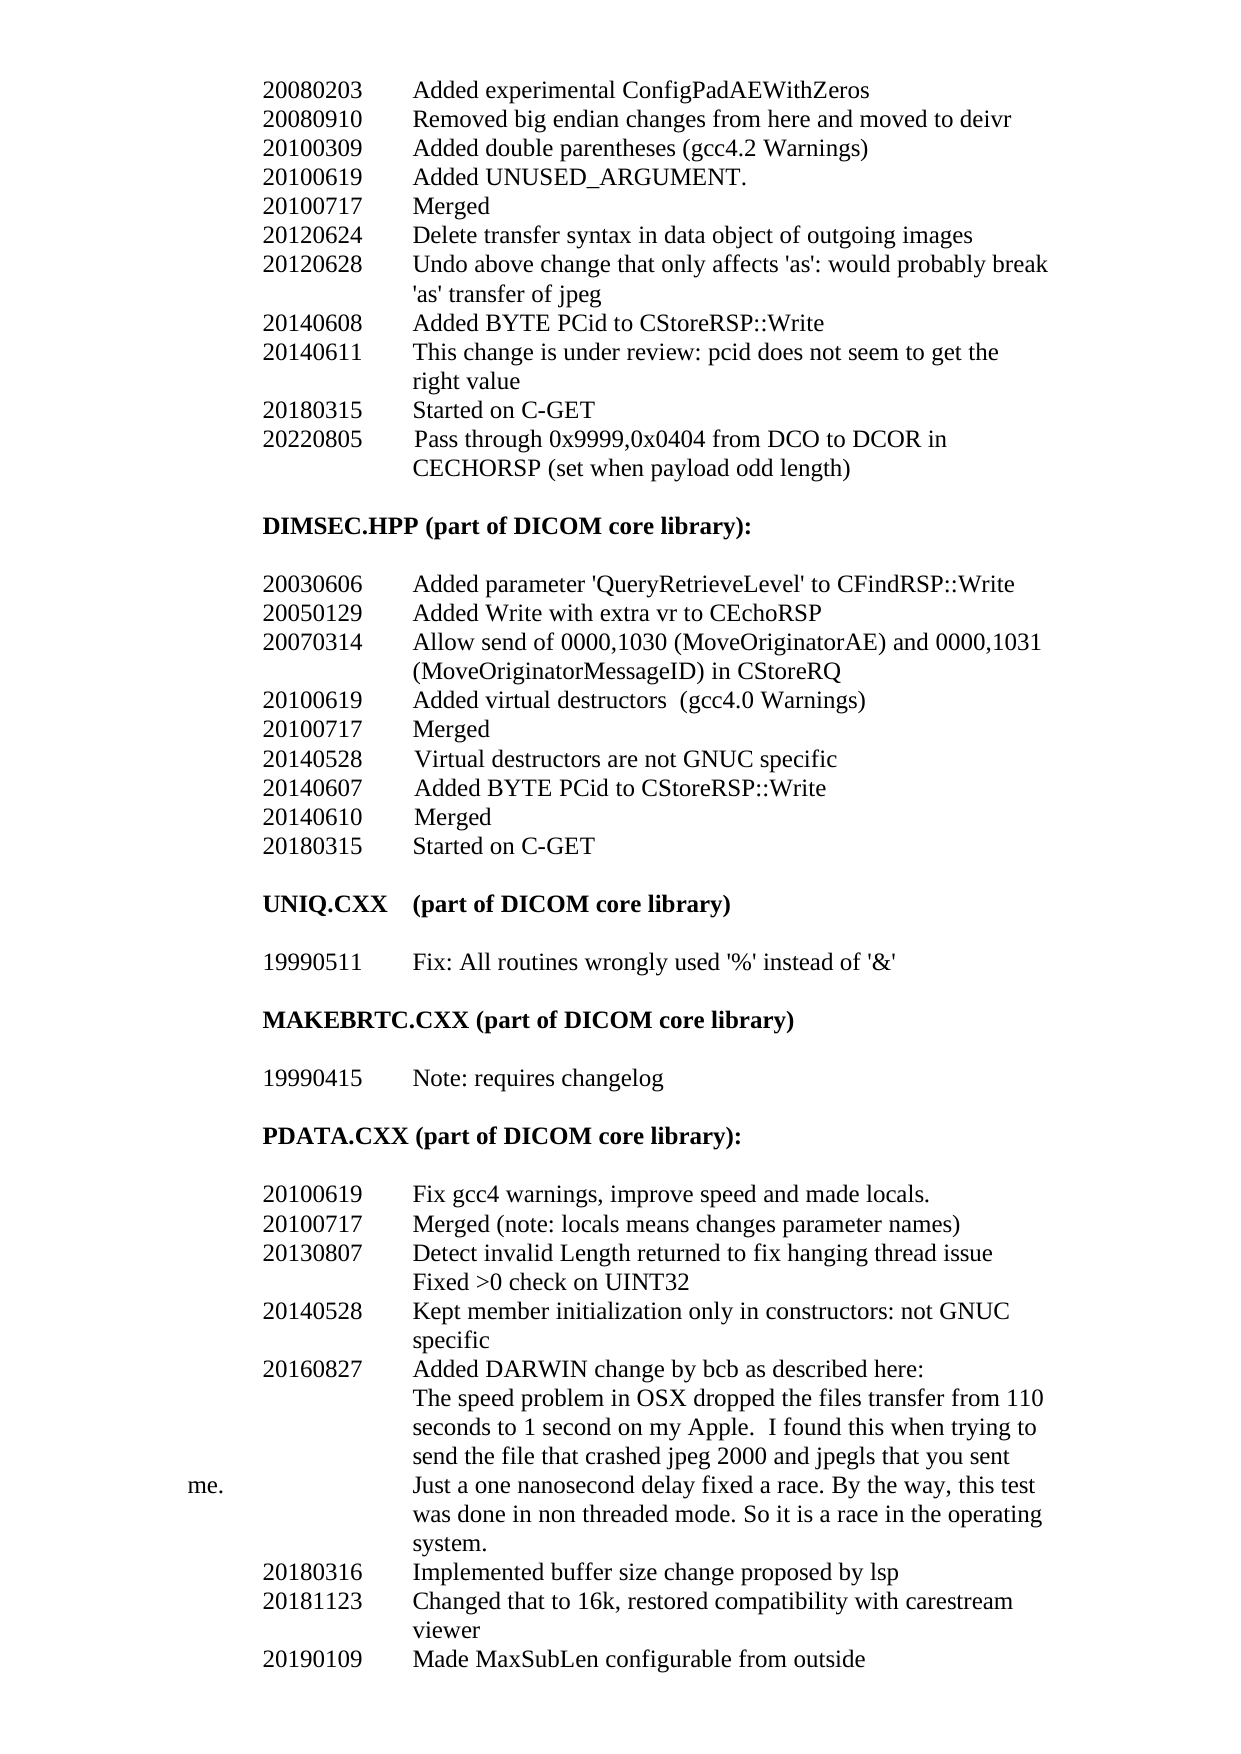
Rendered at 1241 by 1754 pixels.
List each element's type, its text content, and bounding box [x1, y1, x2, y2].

text Fixed >0 check on UINT32 [187, 1267, 1053, 1296]
text 19990511 Fix: All routines wrongly used '%' instead of '&' [187, 947, 1053, 976]
text MAKEBRTC.CXX (part of DICOM core library) [187, 1005, 1053, 1034]
text 20181123 Changed that to 16k, restored compatibility with carestream viewer [187, 1586, 1053, 1644]
text 20070314 Allow send of 0000,1030 (MoveOriginatorAE) and 0000,1031 (MoveOriginatorMessageID) in CStoreRQ [187, 627, 1053, 685]
text 20130807 Detect invalid Length returned to fix hanging thread issue [187, 1237, 1053, 1267]
text 20180315 Started on C-GET [187, 831, 1053, 860]
text 19990415 Note: requires changelog [187, 1063, 1053, 1092]
text 20140608 Added BYTE PCid to CStoreRSP::Write [187, 307, 1053, 337]
text DIMSEC.HPP (part of DICOM core library): [187, 511, 1053, 540]
text 20140610 Merged [187, 802, 1053, 831]
text 20140607 Added BYTE PCid to CStoreRSP::Write [187, 772, 1053, 802]
text 20100717 Merged [187, 714, 1053, 743]
text 20100619 Added UNUSED_ARGUMENT. [187, 162, 1053, 191]
text 20190109 Made MaxSubLen configurable from outside [187, 1644, 1053, 1673]
text 20050129 Added Write with extra vr to CEchoRSP [187, 598, 1053, 627]
text 20140611 This change is under review: pcid does not seem to get the right value [187, 337, 1053, 395]
text 20120624 Delete transfer syntax in data object of outgoing images [187, 220, 1053, 249]
text 20100619 Added virtual destructors (gcc4.0 Warnings) [187, 685, 1053, 714]
text 20140528 Kept member initialization only in constructors: not GNUC specific [187, 1296, 1053, 1354]
text 20220805 Pass through 0x9999,0x0404 from DCO to DCOR in CECHORSP (set when payload odd length) [187, 424, 1053, 482]
text 20100717 Merged [187, 191, 1053, 220]
text 20100717 Merged (note: locals means changes parameter names) [187, 1208, 1053, 1237]
text 20080910 Removed big endian changes from here and moved to deivr [187, 104, 1053, 133]
text 20120628 Undo above change that only affects 'as': would probably break 'as' transfer of jpeg [187, 249, 1053, 307]
text 20180315 Started on C-GET [187, 395, 1053, 424]
text PDATA.CXX (part of DICOM core library): [187, 1121, 1053, 1150]
text 20100309 Added double parentheses (gcc4.2 Warnings) [187, 133, 1053, 162]
text 20080203 Added experimental ConfigPadAEWithZeros [187, 75, 1053, 104]
text 20030606 Added parameter 'QueryRetrieveLevel' to CFindRSP::Write [187, 569, 1053, 598]
text The speed problem in OSX dropped the files transfer from 110 seconds to 1 second on my Apple. I found this when trying to send the file that crashed jpeg 2000 and jpegls that you sent me. Just a one nanosecond delay fixed a race. By the way, this test was done in non threaded mode. So it is a race in the operating system. [187, 1383, 1053, 1557]
text 20160827 Added DARWIN change by bcb as described here: [187, 1354, 1053, 1383]
text UNIQ.CXX (part of DICOM core library) [187, 889, 1053, 918]
text 20180316 Implemented buffer size change proposed by lsp [187, 1557, 1053, 1586]
text 20140528 Virtual destructors are not GNUC specific [187, 743, 1053, 772]
text 20100619 Fix gcc4 warnings, improve speed and made locals. [187, 1179, 1053, 1208]
